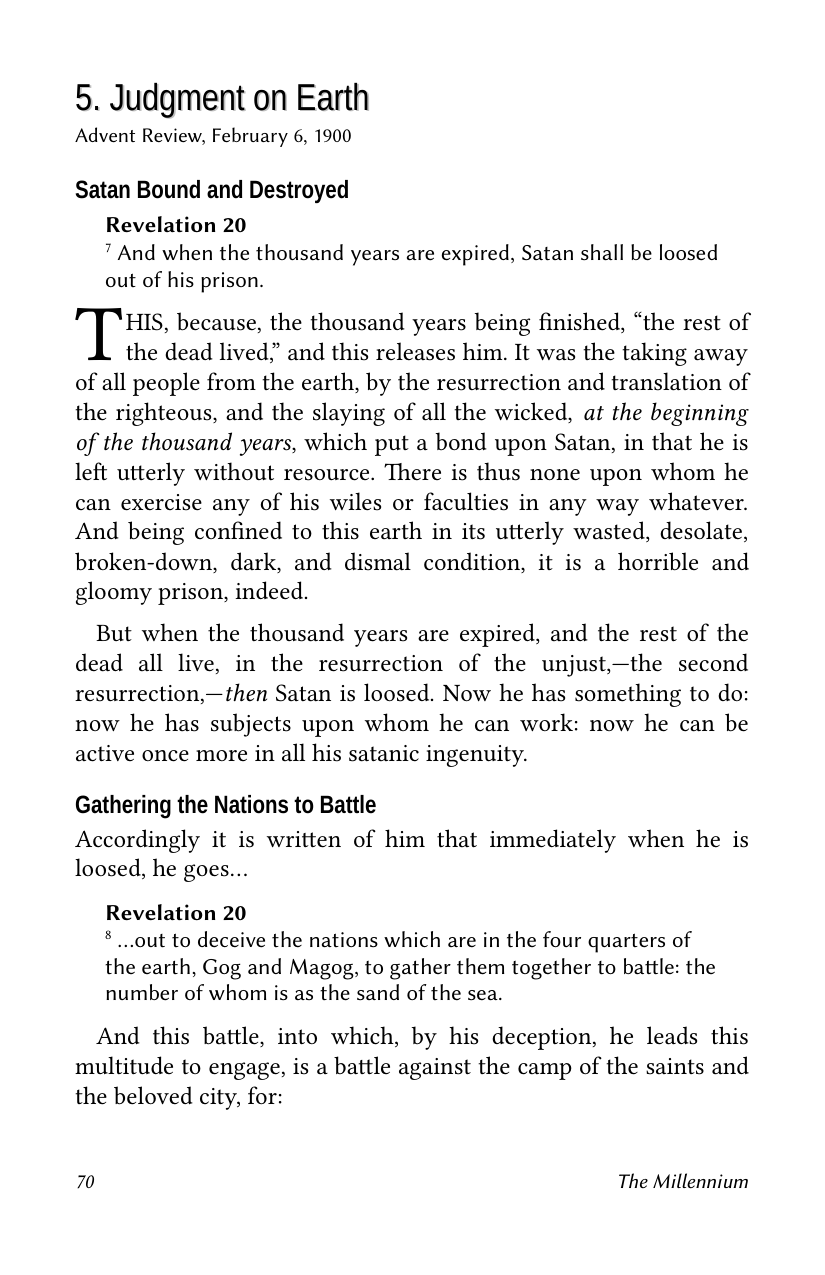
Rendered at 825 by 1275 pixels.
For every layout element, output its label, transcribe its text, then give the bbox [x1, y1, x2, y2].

text Revelation 20 [105, 899, 750, 926]
title Judgment on Earth [75, 75, 750, 118]
text Revelation 20 [105, 212, 750, 238]
text Accordingly it is written of him that immediately when he is loosed, he goes... [75, 824, 750, 883]
text 8 ...out to deceive the nations which are in the four quarters of the earth, Gog and Magog, to gather them together to battle: the number of whom is as the sand of the sea. [105, 927, 720, 1006]
text THIS, because, the thousand years being finished, “the rest of the dead lived,” and this releases him. It was the taking away of all people from the earth, by the resurrection and translation of the righteous, and the slaying of all the wicked, at the beginning of the thousand years, which put a bond upon Satan, in that he is left utterly without resource. There is thus none upon whom he can exercise any of his wiles or faculties in any way whatever. And being confined to this earth in its utterly wasted, desolate, broken-down, dark, and dismal condition, it is a horrible and gloomy prison, indeed. [75, 308, 750, 606]
text But when the thousand years are expired, and the rest of the dead all live, in the resurrection of the unjust,—the second resurrection,—then Satan is loosed. Now he has something to do: now he has subjects upon whom he can work: now he can be active once more in all his satanic ingenuity. [75, 619, 750, 767]
text Advent Review, February 6, 1900 [75, 124, 750, 148]
text And this battle, into which, by his deception, he leads this multitude to engage, is a battle against the camp of the saints and the beloved city, for: [75, 1022, 750, 1110]
subtitle Satan Bound and Destroyed [75, 175, 750, 203]
subtitle Gathering the Nations to Battle [75, 790, 750, 818]
text 7 And when the thousand years are expired, Satan shall be loosed out of his prison. [105, 240, 720, 293]
